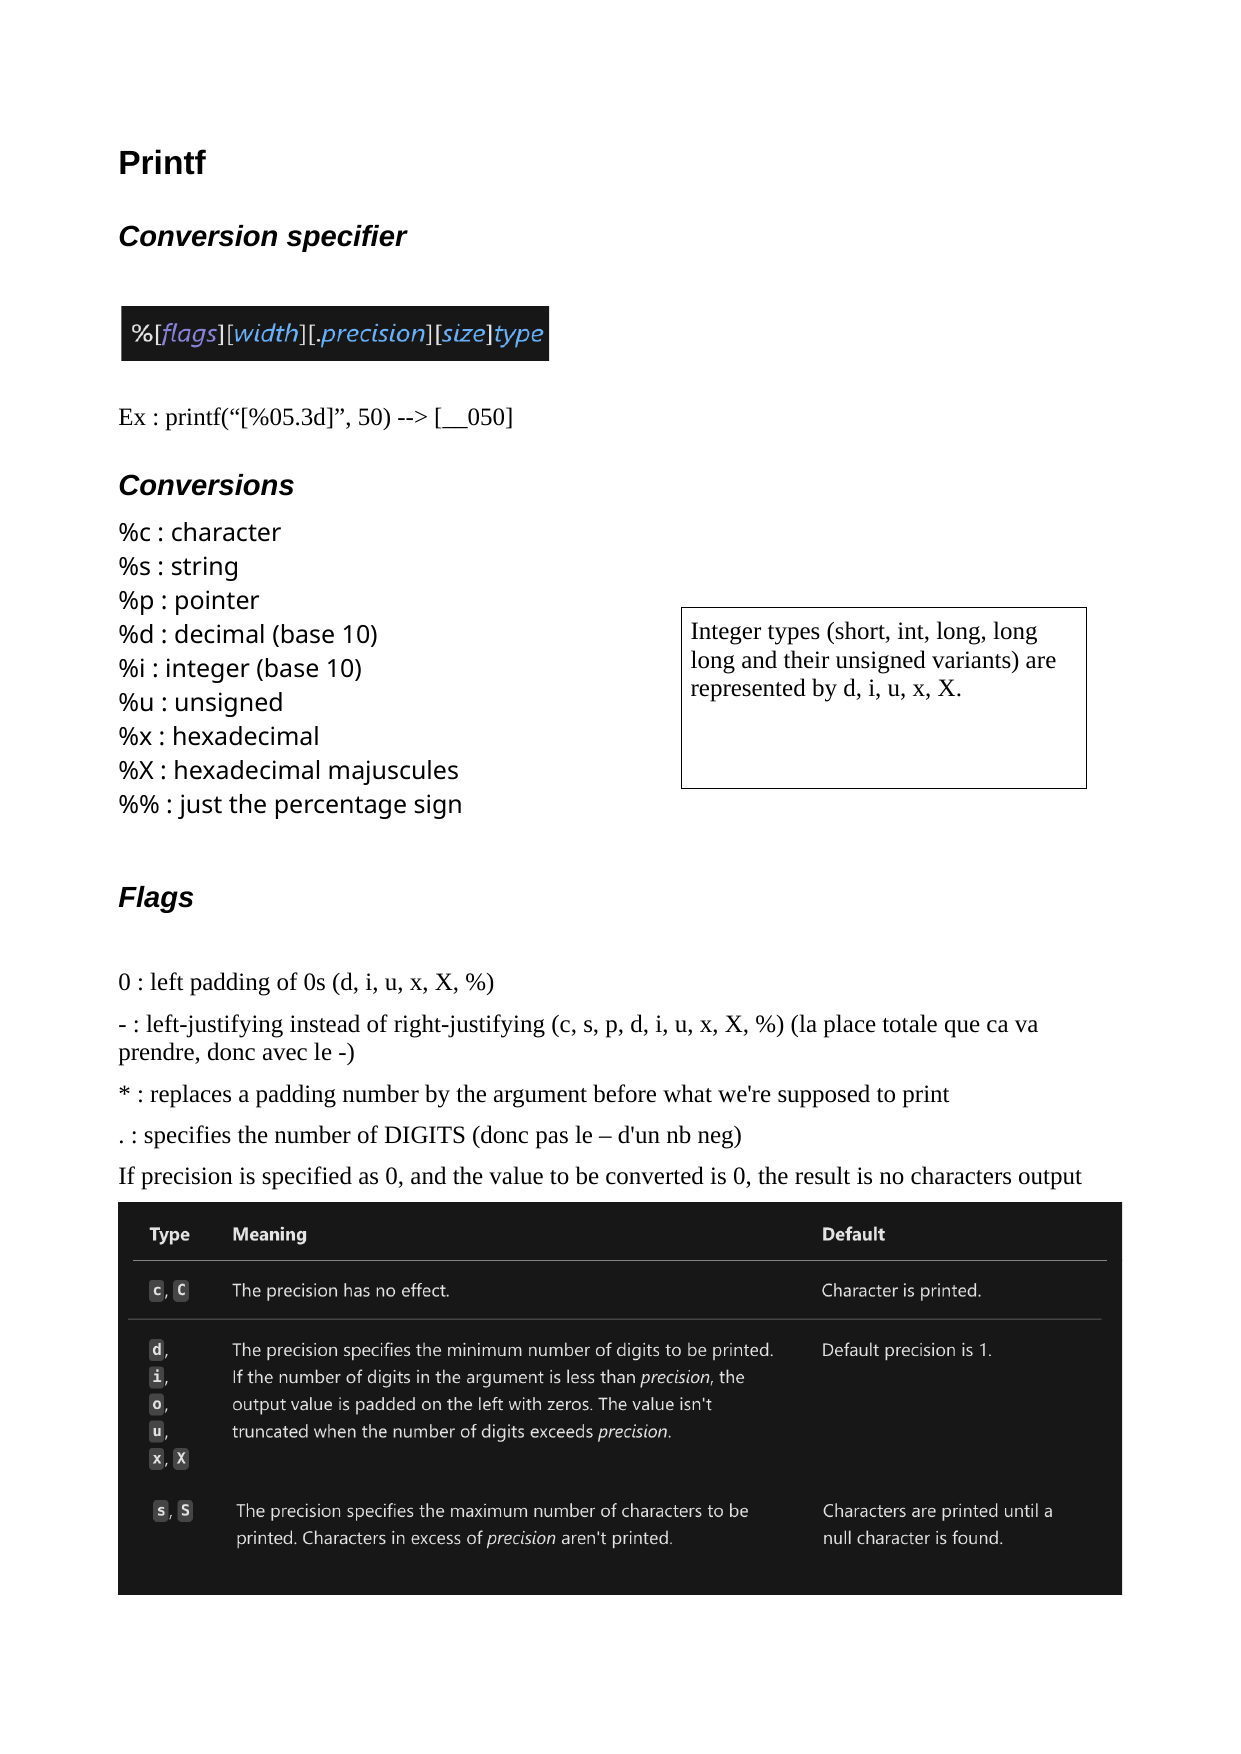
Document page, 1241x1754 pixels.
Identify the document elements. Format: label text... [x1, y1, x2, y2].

picture [118, 1202, 1123, 1595]
text %% : just the percentage sign [118, 787, 1122, 821]
text Ex : printf(“[%05.3d]”, 50) --> [__050] [118, 402, 1122, 431]
text [1087, 753, 1122, 787]
text [1087, 685, 1122, 719]
text %d : decimal (base 10) [118, 617, 681, 651]
text %X : hexadecimal majuscules [118, 753, 681, 787]
subtitle Conversion specifier [118, 219, 1122, 253]
picture [121, 306, 550, 361]
text %u : unsigned [118, 685, 681, 719]
text %c : character [118, 514, 1122, 548]
text . : specifies the number of DIGITS (donc pas le – d'un nb neg) [118, 1120, 1122, 1149]
text - : left-justifying instead of right-justifying (c, s, p, d, i, u, x, X, %) (la place totale que ca va prendre, donc avec le -) [118, 1009, 1122, 1066]
text [1087, 617, 1122, 651]
subtitle Conversions [118, 468, 1122, 502]
text %p : pointer [118, 583, 1122, 617]
text [1087, 719, 1122, 753]
text %x : hexadecimal [118, 719, 681, 753]
text Integer types (short, int, long, long long and their unsigned variants) are represented by d, i, u, x, X. [690, 616, 1078, 702]
subtitle Printf [118, 143, 1122, 182]
text %s : string [118, 548, 1122, 583]
text [1087, 651, 1122, 685]
text %i : integer (base 10) [118, 651, 681, 685]
text * : replaces a padding number by the argument before what we're supposed to print [118, 1079, 1122, 1107]
text [682, 608, 1086, 788]
subtitle Flags [118, 880, 1122, 914]
text If precision is specified as 0, and the value to be converted is 0, the result is no characters output [118, 1161, 1122, 1190]
text 0 : left padding of 0s (d, i, u, x, X, %) [118, 967, 1122, 996]
